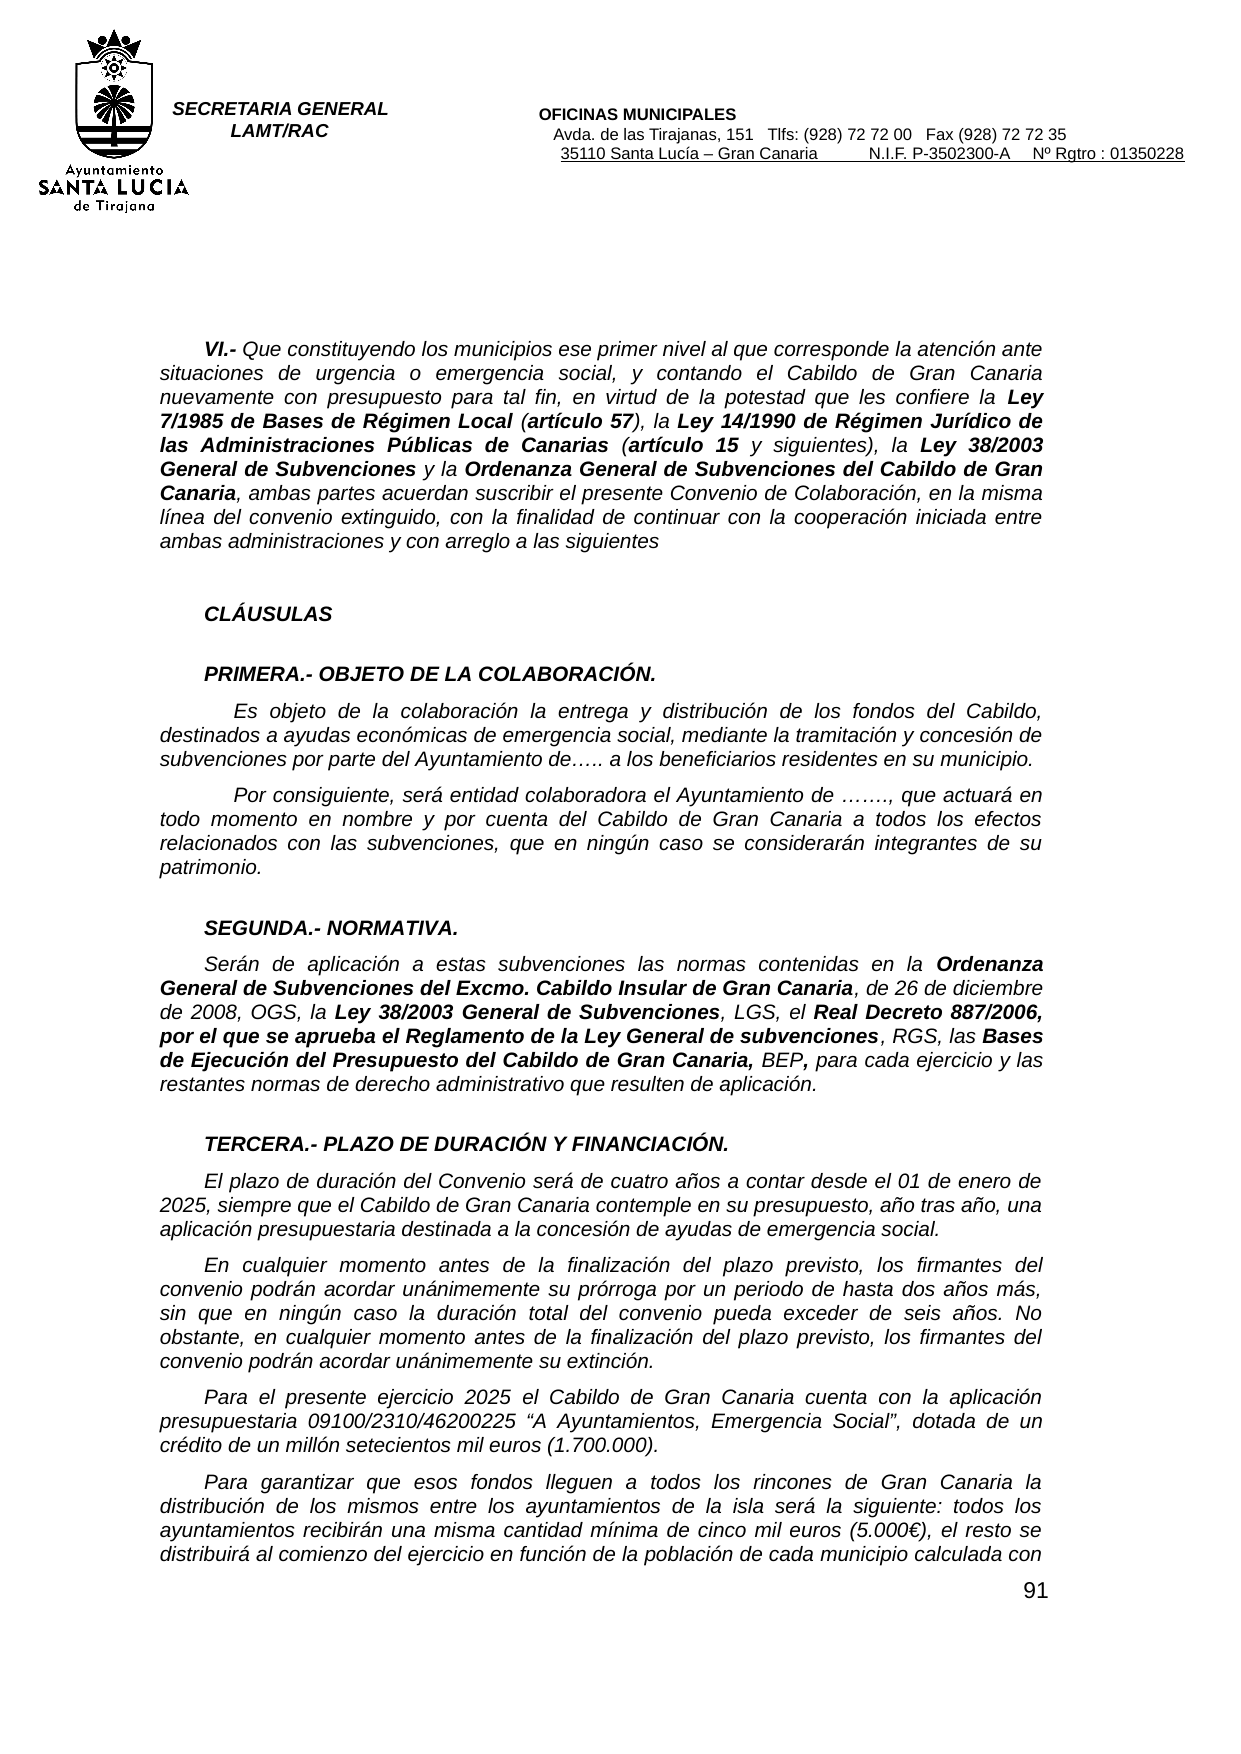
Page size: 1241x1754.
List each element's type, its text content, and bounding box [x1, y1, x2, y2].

text CLÁUSULAS [159, 602, 1045, 626]
text PRIMERA.- OBJETO DE LA COLABORACIÓN. [159, 662, 1045, 686]
text En cualquier momento antes de la finalización del plazo previsto, los firmantes del convenio podrán acordar unánimemente su prórroga por un periodo de hasta dos años más, sin que en ningún caso la duración total del convenio pueda exceder de seis años. No obstante, en cualquier momento antes de la finalización del plazo previsto, los firmantes del convenio podrán acordar unánimemente su extinción. [159, 1253, 1045, 1373]
text Por consiguiente, será entidad colaboradora el Ayuntamiento de ……., que actuará en todo momento en nombre y por cuenta del Cabildo de Gran Canaria a todos los efectos relacionados con las subvenciones, que en ningún caso se considerarán integrantes de su patrimonio. [159, 783, 1045, 879]
text TERCERA.- PLAZO DE DURACIÓN Y FINANCIACIÓN. [159, 1132, 1045, 1156]
text SEGUNDA.- NORMATIVA. [159, 915, 1045, 939]
text Serán de aplicación a estas subvenciones las normas contenidas en la Ordenanza General de Subvenciones del Excmo. Cabildo Insular de Gran Canaria, de 26 de diciembre de 2008, OGS, la Ley 38/2003 General de Subvenciones, LGS, el Real Decreto 887/2006, por el que se aprueba el Reglamento de la Ley General de subvenciones, RGS, las Bases de Ejecución del Presupuesto del Cabildo de Gran Canaria, BEP, para cada ejercicio y las restantes normas de derecho administrativo que resulten de aplicación. [159, 952, 1045, 1096]
text El plazo de duración del Convenio será de cuatro años a contar desde el 01 de enero de 2025, siempre que el Cabildo de Gran Canaria contemple en su presupuesto, año tras año, una aplicación presupuestaria destinada a la concesión de ayudas de emergencia social. [159, 1168, 1045, 1240]
text VI.- Que constituyendo los municipios ese primer nivel al que corresponde la atención ante situaciones de urgencia o emergencia social, y contando el Cabildo de Gran Canaria nuevamente con presupuesto para tal fin, en virtud de la potestad que les confiere la Ley 7/1985 de Bases de Régimen Local (artículo 57), la Ley 14/1990 de Régimen Jurídico de las Administraciones Públicas de Canarias (artículo 15 y siguientes), la Ley 38/2003 General de Subvenciones y la Ordenanza General de Subvenciones del Cabildo de Gran Canaria, ambas partes acuerdan suscribir el presente Convenio de Colaboración, en la misma línea del convenio extinguido, con la finalidad de continuar con la cooperación iniciada entre ambas administraciones y con arreglo a las siguientes [159, 337, 1045, 553]
text Para el presente ejercicio 2025 el Cabildo de Gran Canaria cuenta con la aplicación presupuestaria 09100/2310/46200225 “A Ayuntamientos, Emergencia Social”, dotada de un crédito de un millón setecientos mil euros (1.700.000). [159, 1385, 1045, 1457]
text Es objeto de la colaboración la entrega y distribución de los fondos del Cabildo, destinados a ayudas económicas de emergencia social, mediante la tramitación y concesión de subvenciones por parte del Ayuntamiento de….. a los beneficiarios residentes en su municipio. [159, 699, 1045, 771]
text Para garantizar que esos fondos lleguen a todos los rincones de Gran Canaria la distribución de los mismos entre los ayuntamientos de la isla será la siguiente: todos los ayuntamientos recibirán una misma cantidad mínima de cinco mil euros (5.000€), el resto se distribuirá al comienzo del ejercicio en función de la población de cada municipio calculada con [159, 1469, 1045, 1565]
